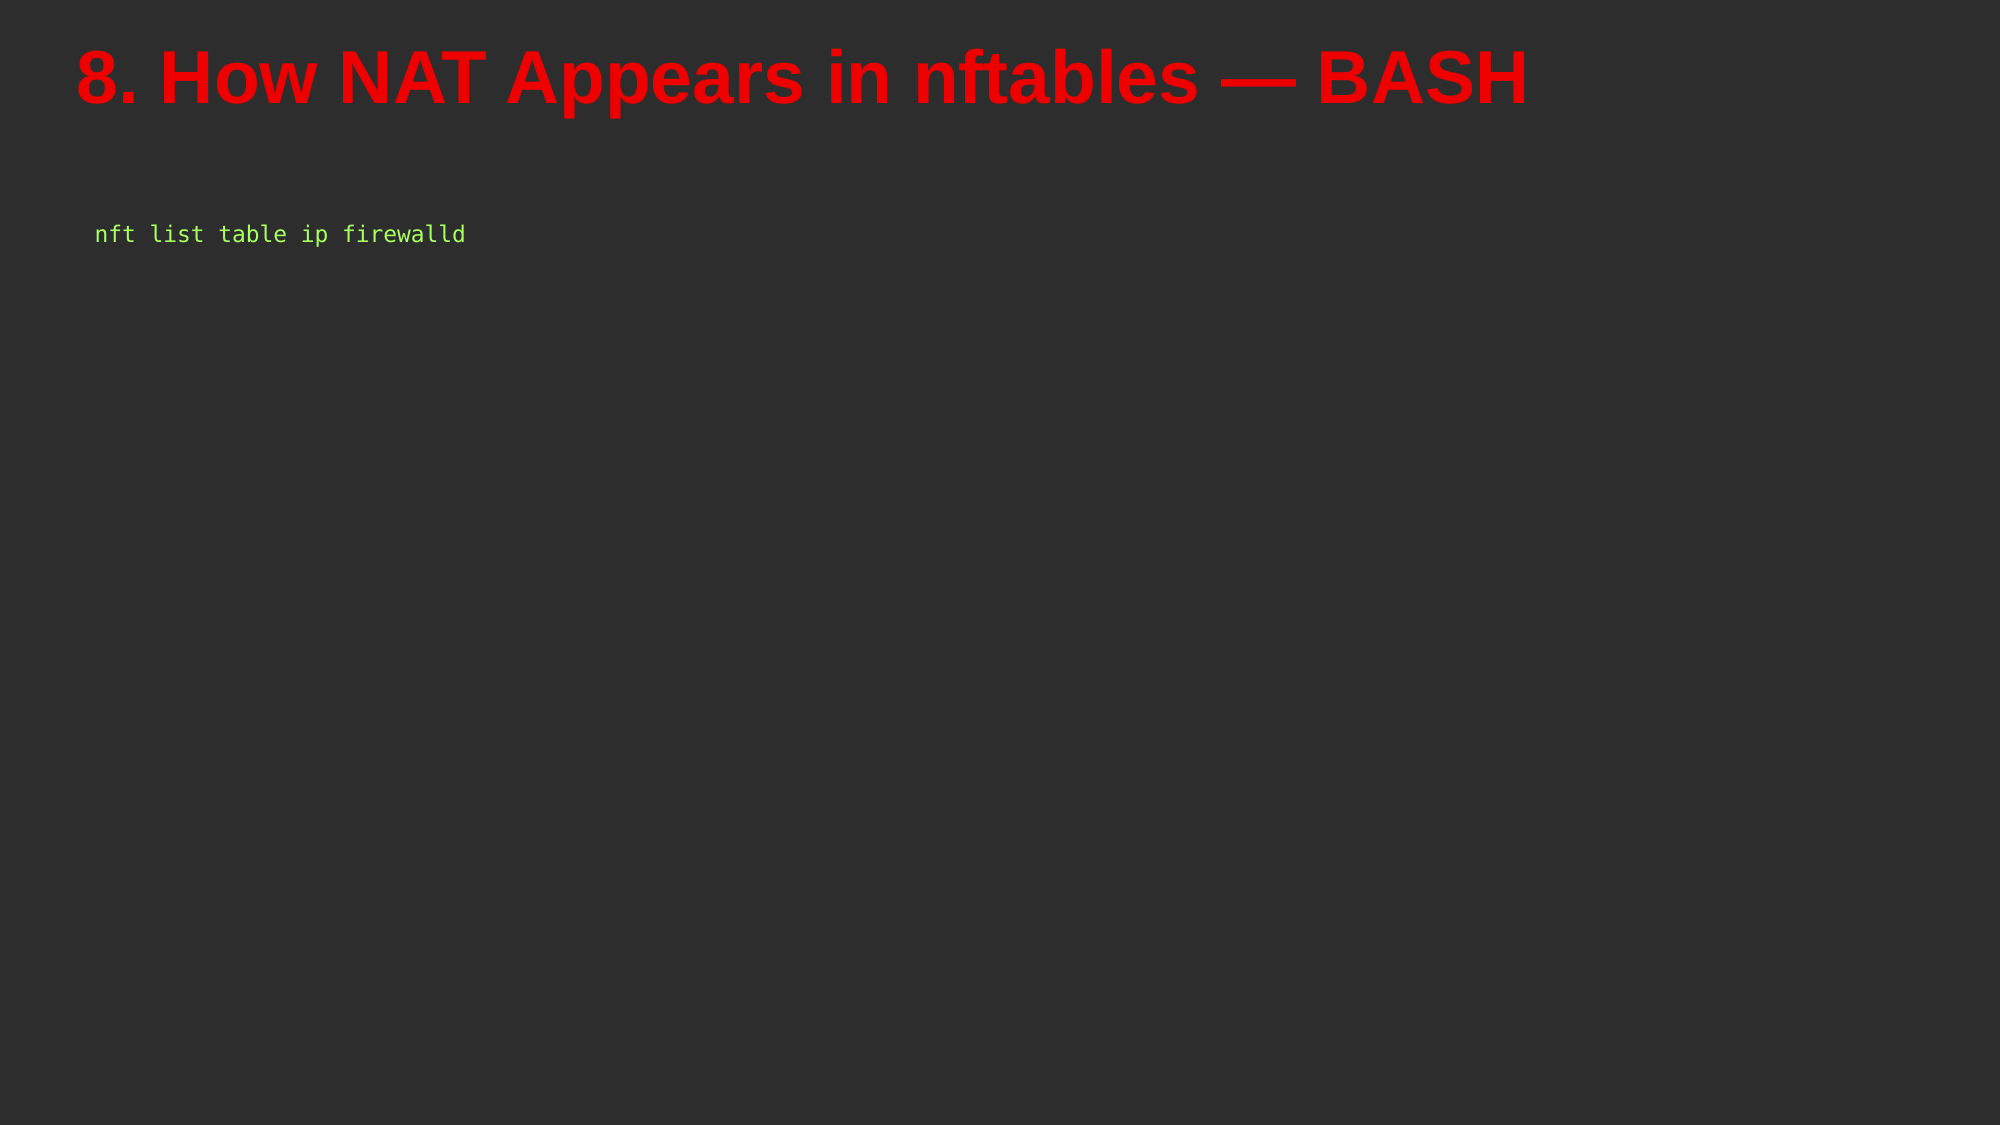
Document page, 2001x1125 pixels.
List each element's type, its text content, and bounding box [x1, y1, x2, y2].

text_box nft list table ip firewalld [59, 194, 1942, 1093]
text_box 8. How NAT Appears in nftables — BASH [59, 23, 1942, 178]
